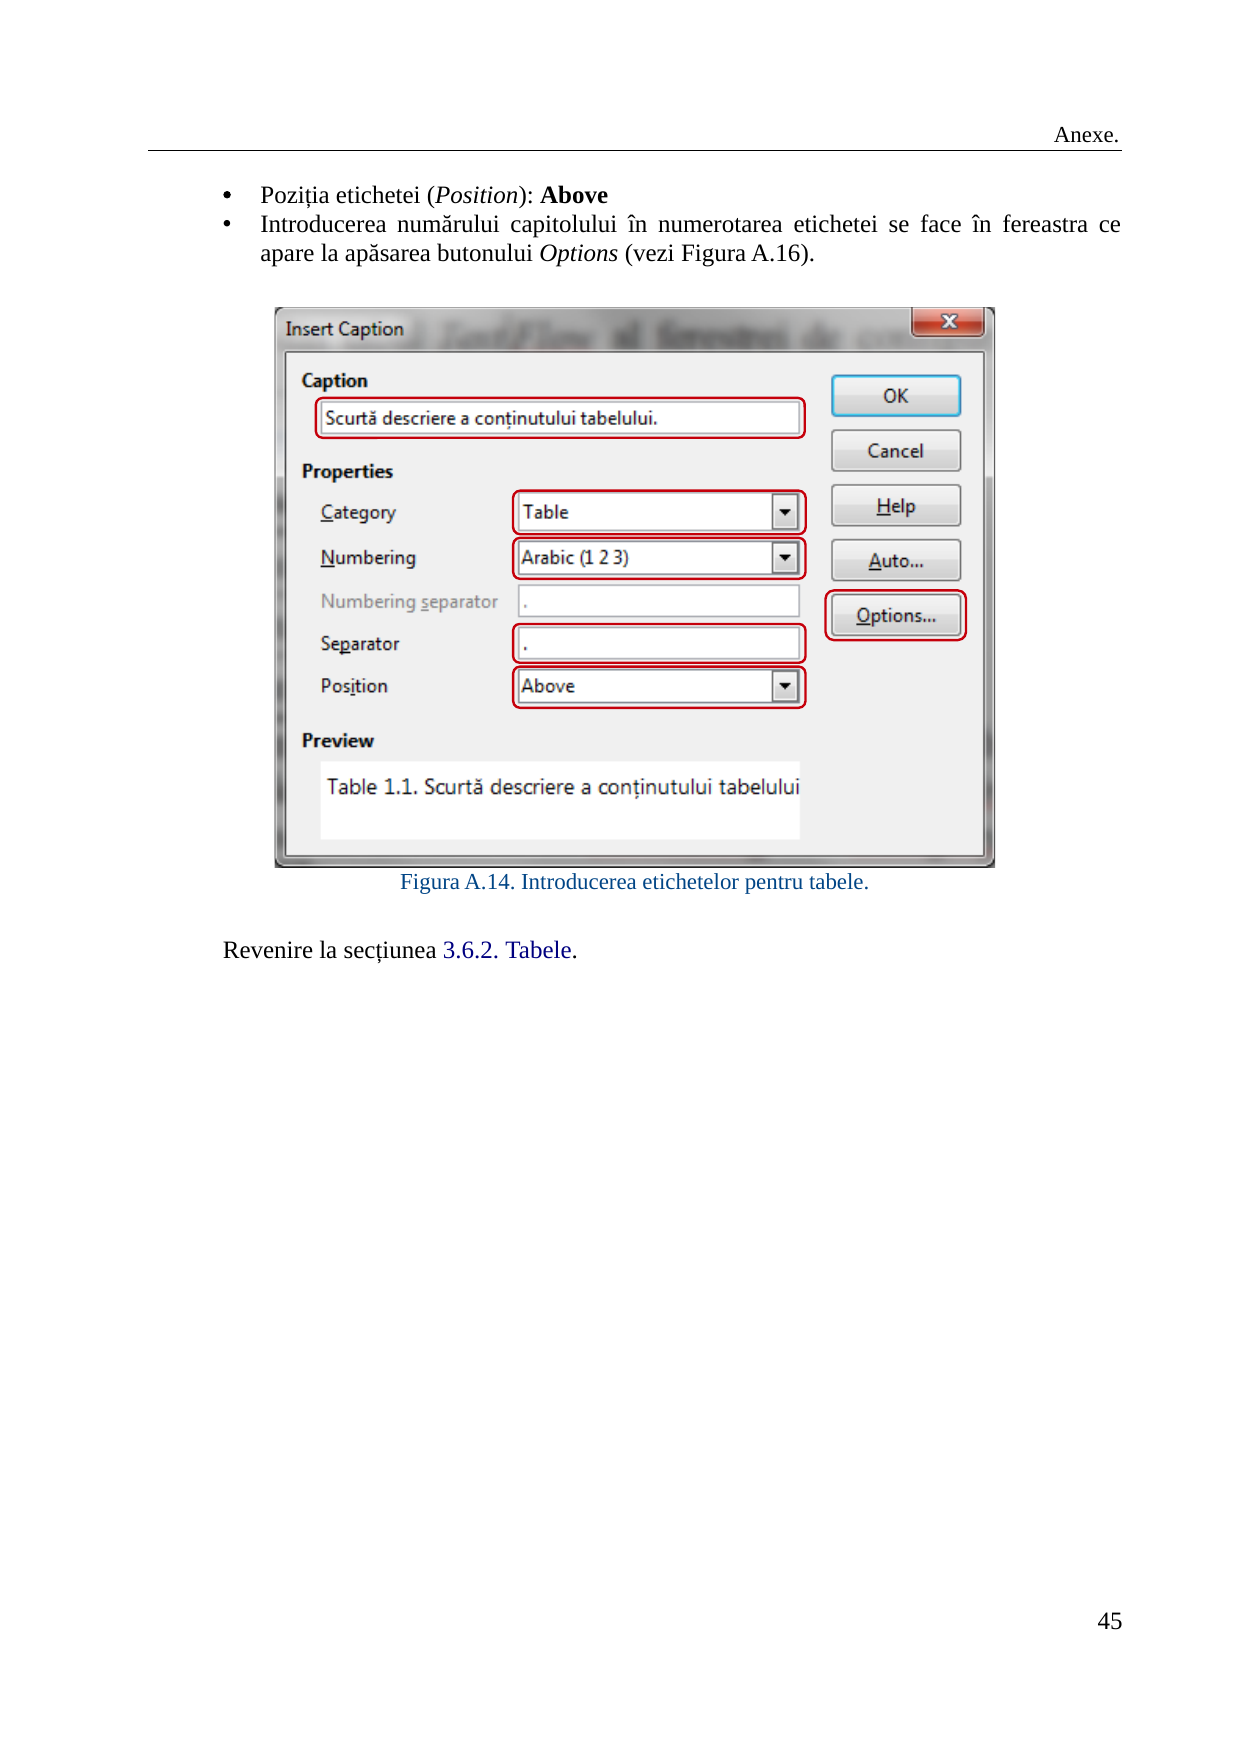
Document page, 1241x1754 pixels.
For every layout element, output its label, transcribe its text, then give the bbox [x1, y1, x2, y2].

list Poziția etichetei (Position): Above [223, 180, 1122, 209]
picture [274, 307, 996, 868]
text Revenire la secțiunea 3.6.2. Tabele. [148, 935, 1122, 964]
list Introducerea numărului capitolului în numerotarea etichetei se face în fereastra ce apare la apăsarea butonului Options (vezi Figura A.16). [223, 209, 1122, 266]
text Figura A.14. Introducerea etichetelor pentru tabele. [148, 868, 1122, 894]
